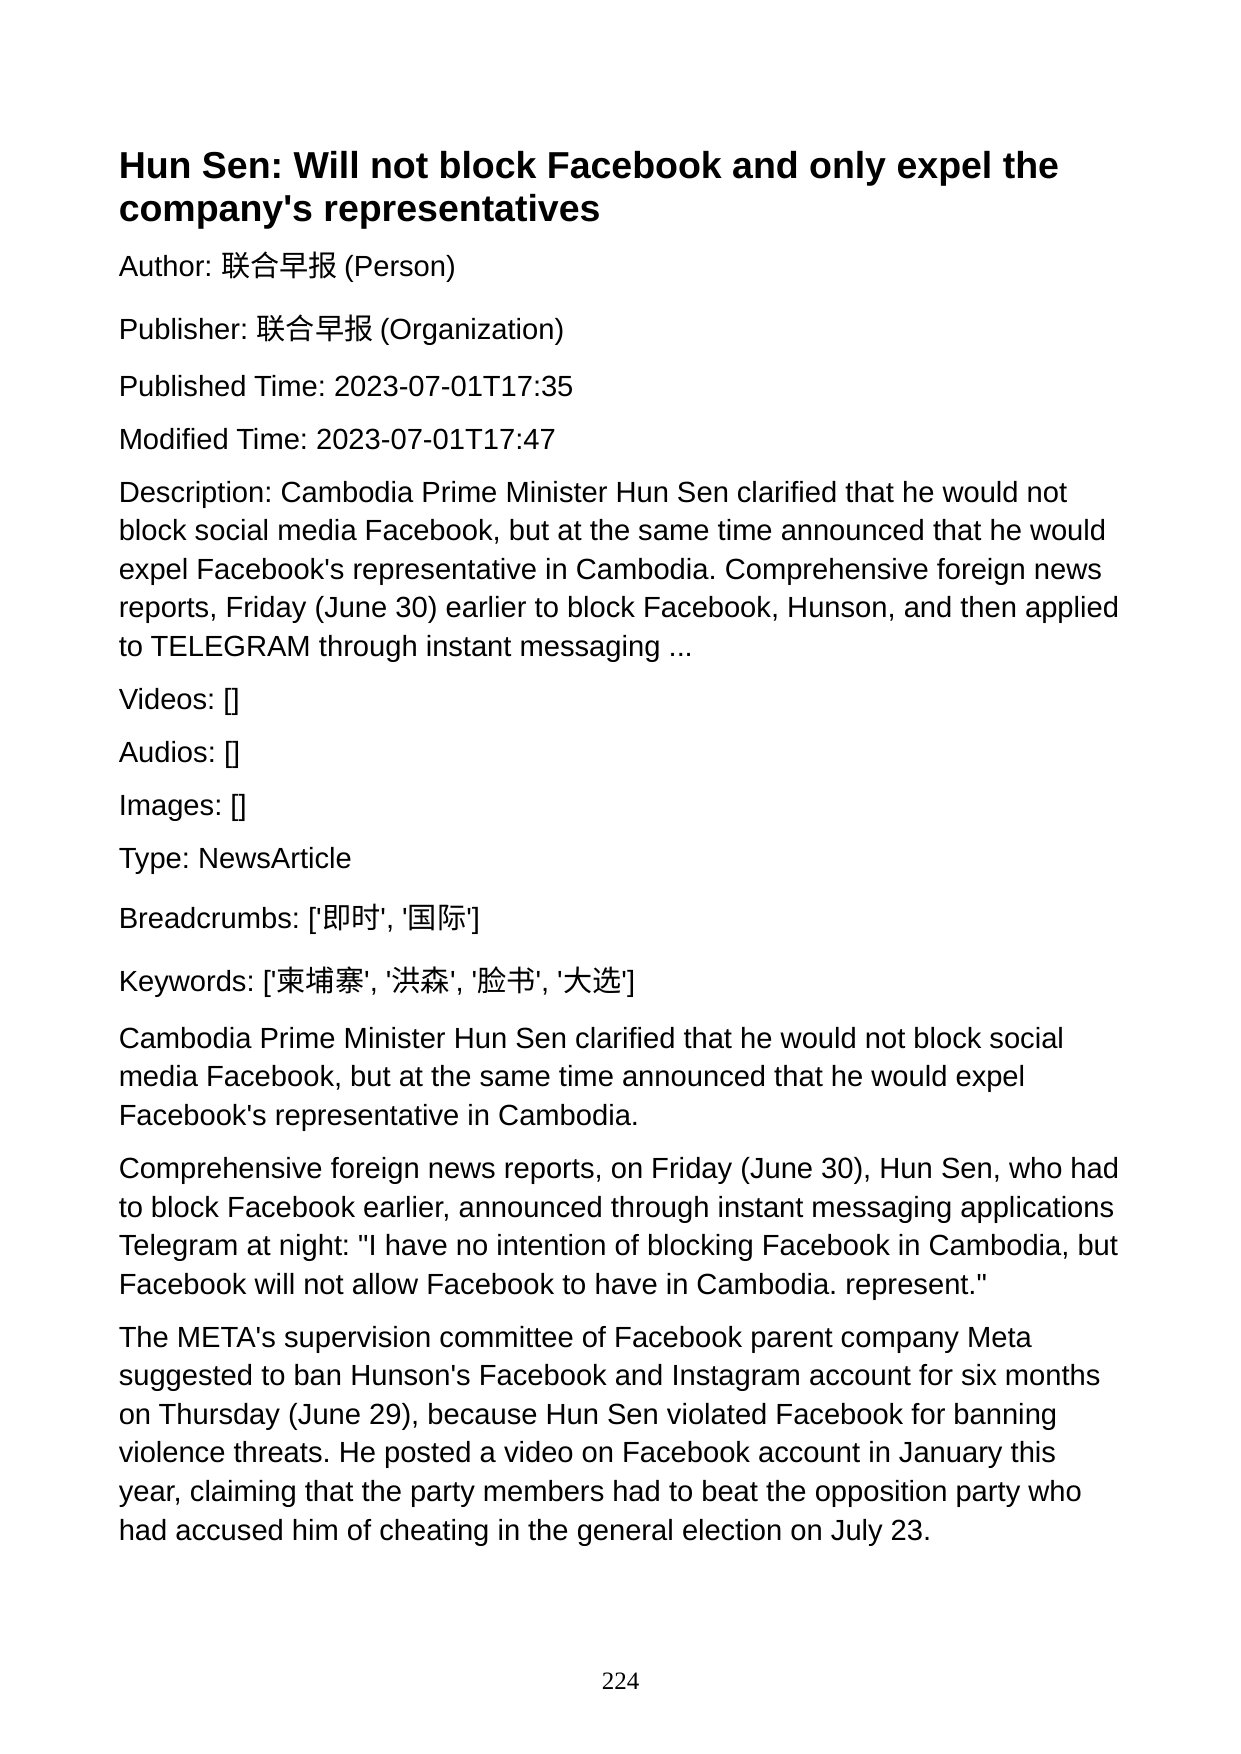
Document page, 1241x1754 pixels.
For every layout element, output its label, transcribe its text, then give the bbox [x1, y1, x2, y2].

text Keywords: ['柬埔寨', '洪森', '脸书', '大选'] [118, 958, 1122, 1000]
text Breadcrumbs: ['即时', '国际'] [118, 894, 1122, 937]
text Videos: [] [118, 682, 1122, 716]
text Modified Time: 2023-07-01T17:47 [118, 422, 1122, 455]
text Published Time: 2023-07-01T17:35 [118, 368, 1122, 402]
subtitle Hun Sen: Will not block Facebook and only expel the company's representatives [118, 143, 1122, 230]
text Images: [] [118, 788, 1122, 822]
text Comprehensive foreign news reports, on Friday (June 30), Hun Sen, who had to block Facebook earlier, announced through instant messaging applications Telegram at night: "I have no intention of blocking Facebook in Cambodia, but Facebook will not allow Facebook to have in Cambodia. represent." [118, 1151, 1122, 1300]
text Audios: [] [118, 735, 1122, 769]
text Cambodia Prime Minister Hun Sen clarified that he would not block social media Facebook, but at the same time announced that he would expel Facebook's representative in Cambodia. [118, 1021, 1122, 1131]
text Description: Cambodia Prime Minister Hun Sen clarified that he would not block social media Facebook, but at the same time announced that he would expel Facebook's representative in Cambodia. Comprehensive foreign news reports, Friday (June 30) earlier to block Facebook, Hunson, and then applied to TELEGRAM through instant messaging ... [118, 475, 1122, 662]
text Type: NewsArticle [118, 841, 1122, 875]
text Publisher: 联合早报 (Organization) [118, 305, 1122, 348]
text The META's supervision committee of Facebook parent company Meta suggested to ban Hunson's Facebook and Instagram account for six months on Thursday (June 29), because Hun Sen violated Facebook for banning violence threats. He posted a video on Facebook account in January this year, claiming that the party members had to beat the opposition party who had accused him of cheating in the general election on July 23. [118, 1320, 1122, 1546]
text Author: 联合早报 (Person) [118, 242, 1122, 284]
